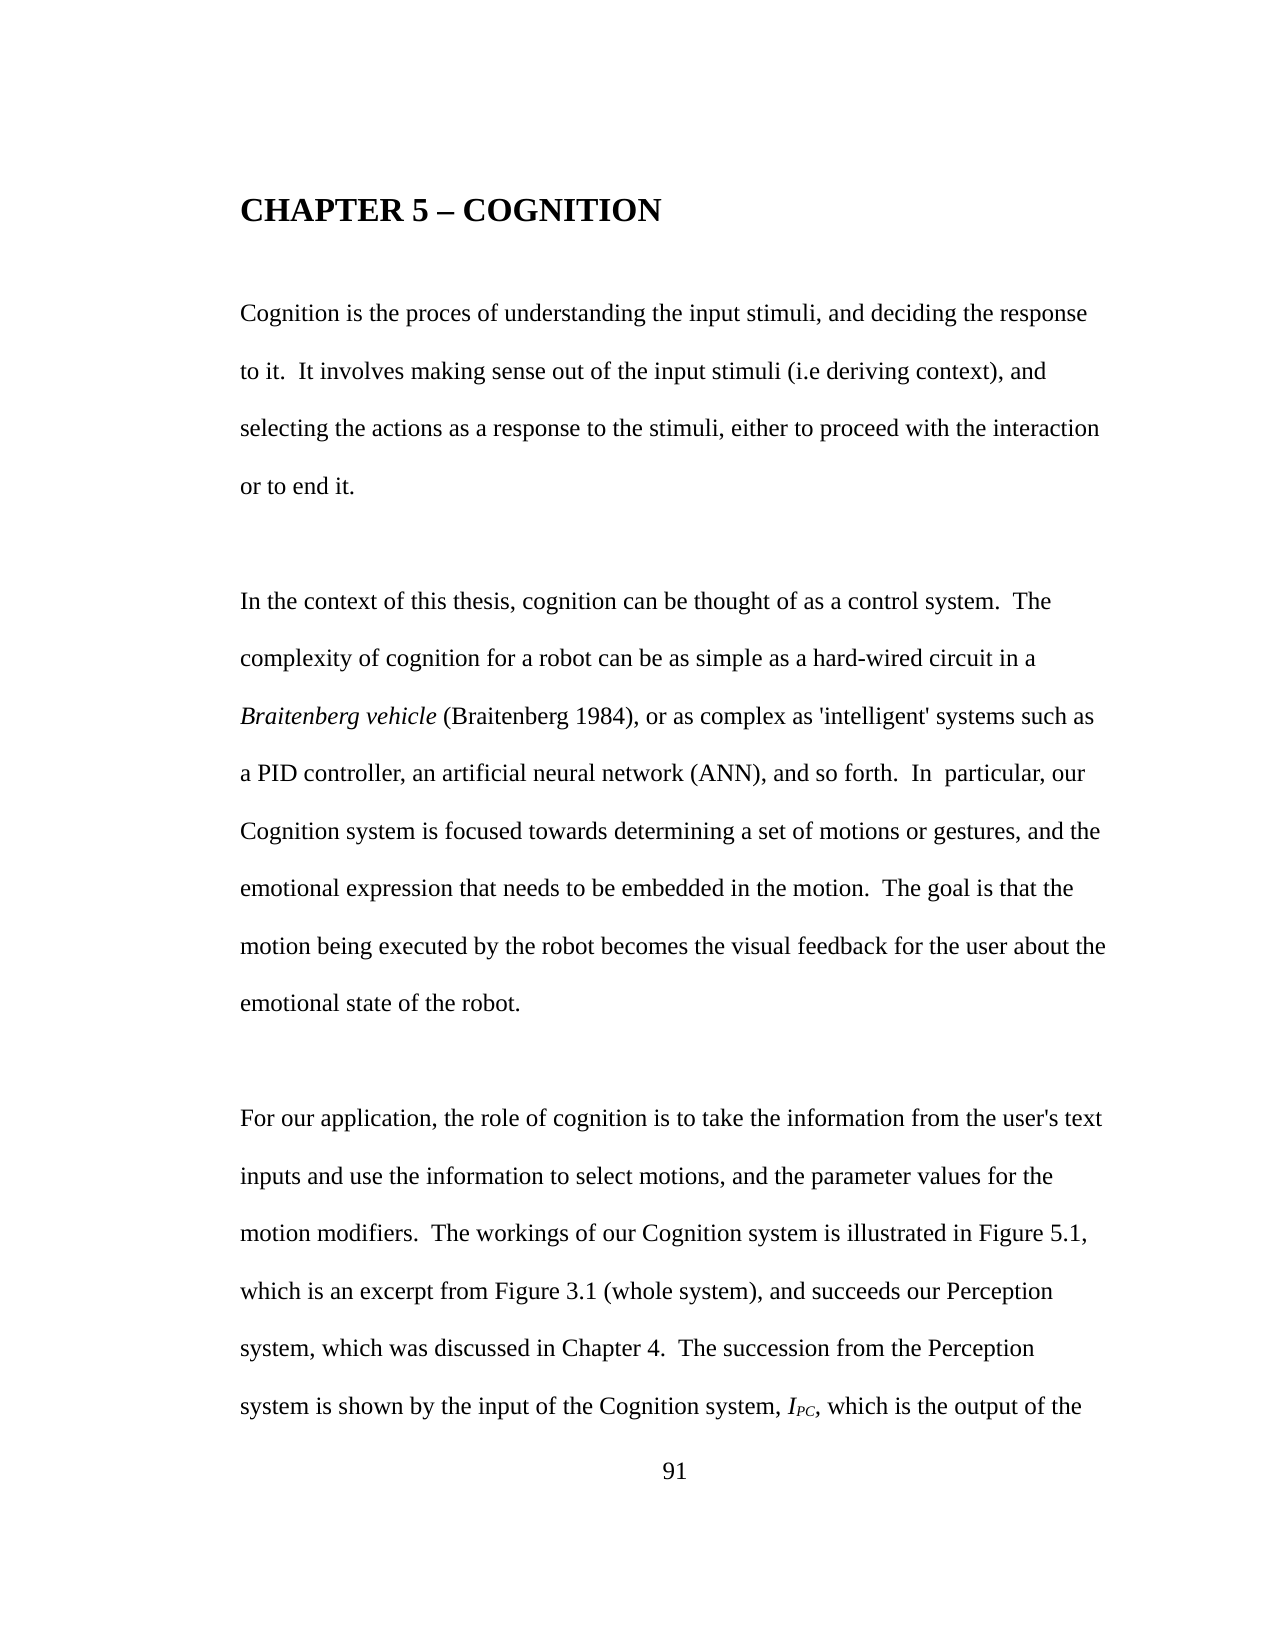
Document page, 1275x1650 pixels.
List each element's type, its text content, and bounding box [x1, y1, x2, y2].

text In the context of this thesis, cognition can be thought of as a control system. The complexity of cognition for a robot can be as simple as a hard-wired circuit in a Braitenberg vehicle (Braitenberg 1984), or as complex as 'intelligent' systems such as a PID controller, an artificial neural network (ANN), and so forth. In particular, our Cognition system is focused towards determining a set of motions or gestures, and the emotional expression that needs to be embedded in the motion. The goal is that the motion being executed by the robot becomes the visual feedback for the user about the emotional state of the robot. [240, 586, 1110, 1017]
text For our application, the role of cognition is to take the information from the user's text inputs and use the information to select motions, and the parameter values for the motion modifiers. The workings of our Cognition system is illustrated in Figure 5.1, which is an excerpt from Figure 3.1 (whole system), and succeeds our Perception system, which was discussed in Chapter 4. The succession from the Perception system is shown by the input of the Cognition system, IPC, which is the output of the [240, 1103, 1110, 1420]
text Cognition is the proces of understanding the input stimuli, and deciding the response to it. It involves making sense out of the input stimuli (i.e deriving context), and selecting the actions as a response to the stimuli, either to proceed with the interaction or to end it. [240, 298, 1110, 500]
subtitle CHAPTER 5 – COGNITION [240, 190, 1110, 228]
